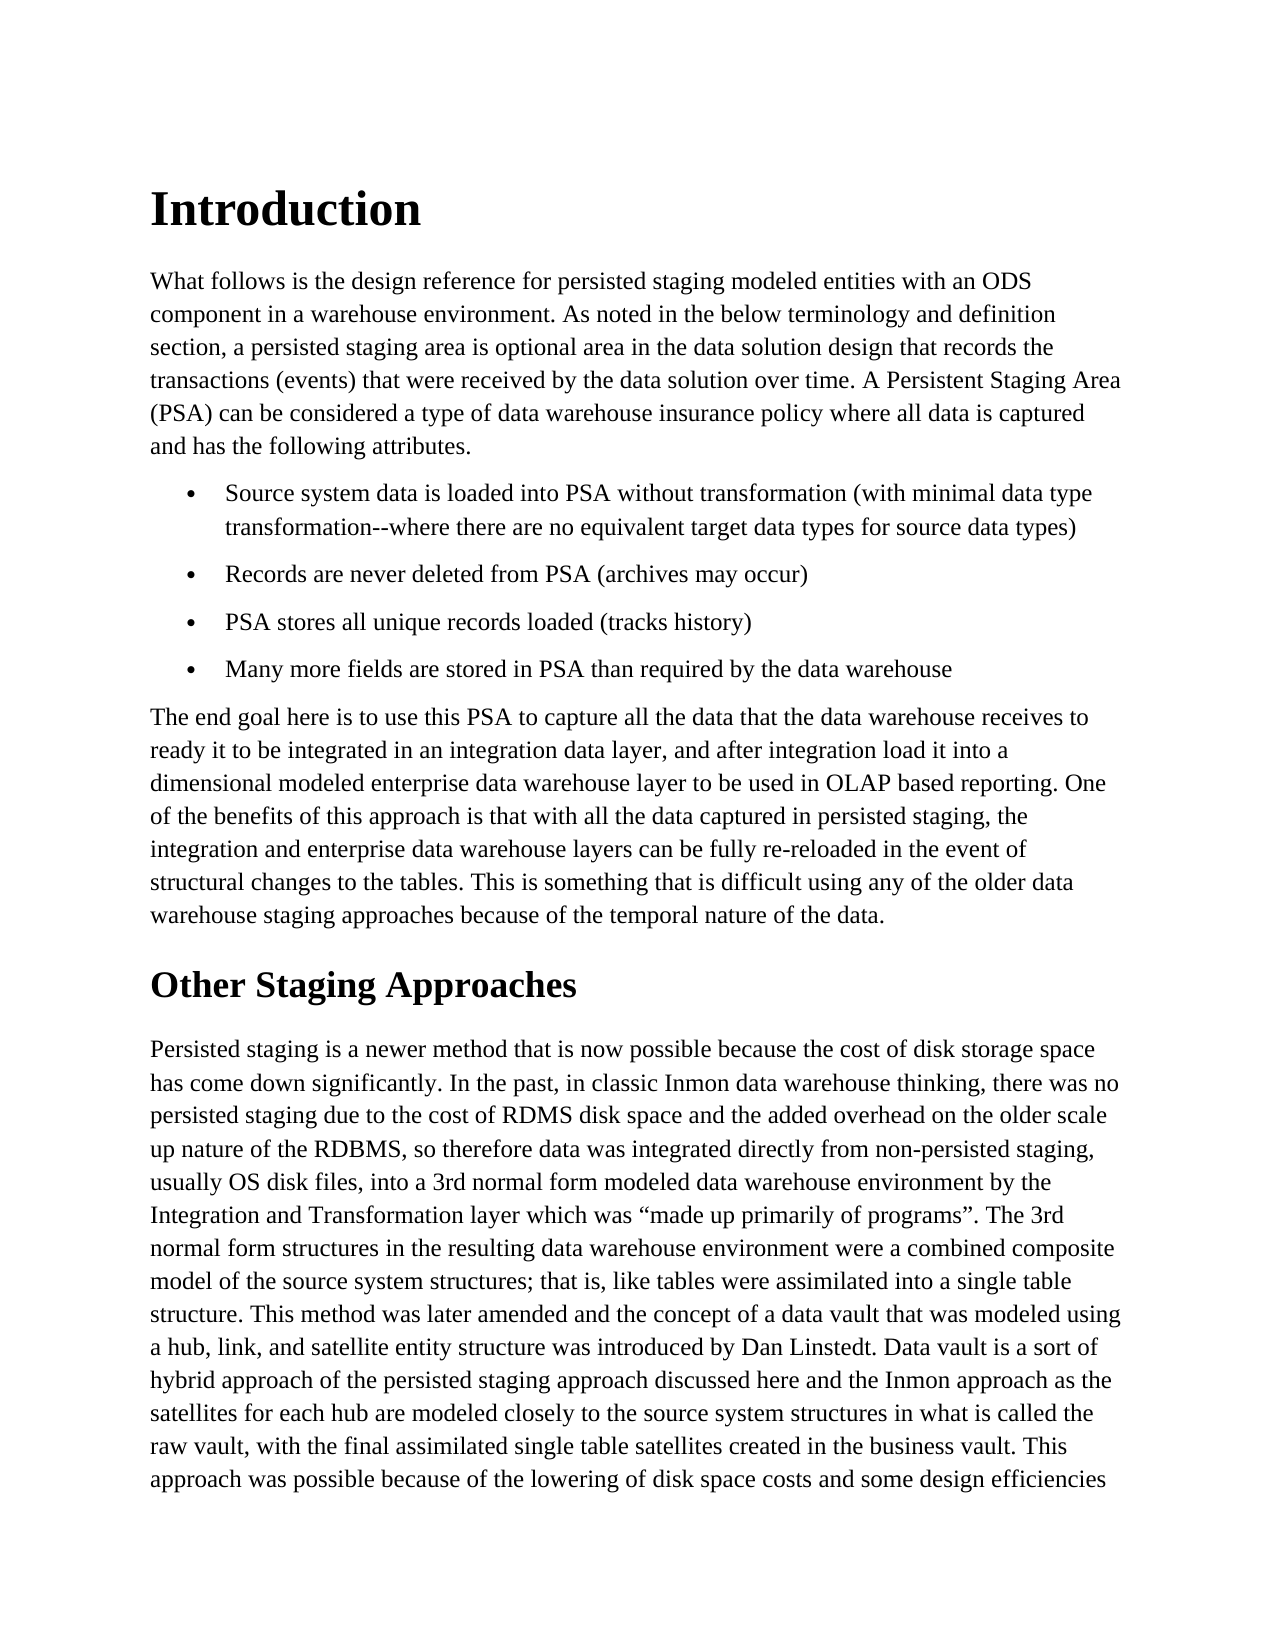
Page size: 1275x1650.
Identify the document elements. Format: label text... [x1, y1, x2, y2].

text The end goal here is to use this PSA to capture all the data that the data warehouse receives to ready it to be integrated in an integration data layer, and after integration load it into a dimensional modeled enterprise data warehouse layer to be used in OLAP based reporting. One of the benefits of this approach is that with all the data captured in persisted staging, the integration and enterprise data warehouse layers can be fully re-reloaded in the event of structural changes to the tables. This is something that is difficult using any of the older data warehouse staging approaches because of the temporal nature of the data. [150, 702, 1125, 929]
subtitle Other Staging Approaches [150, 962, 1125, 1005]
list Many more fields are stored in PSA than required by the data warehouse [187, 654, 1125, 683]
list Source system data is loaded into PSA without transformation (with minimal data type transformation--where there are no equivalent target data types for source data types) [187, 478, 1125, 540]
list Records are never deleted from PSA (archives may occur) [187, 559, 1125, 588]
text Persisted staging is a newer method that is now possible because the cost of disk storage space has come down significantly. In the past, in classic Inmon data warehouse thinking, there was no persisted staging due to the cost of RDMS disk space and the added overhead on the older scale up nature of the RDBMS, so therefore data was integrated directly from non-persisted staging, usually OS disk files, into a 3rd normal form modeled data warehouse environment by the Integration and Transformation layer which was “made up primarily of programs”. The 3rd normal form structures in the resulting data warehouse environment were a combined composite model of the source system structures; that is, like tables were assimilated into a single table structure. This method was later amended and the concept of a data vault that was modeled using a hub, link, and satellite entity structure was introduced by Dan Linstedt. Data vault is a sort of hybrid approach of the persisted staging approach discussed here and the Inmon approach as the satellites for each hub are modeled closely to the source system structures in what is called the raw vault, with the final assimilated single table satellites created in the business vault. This approach was possible because of the lowering of disk space costs and some design efficiencies [150, 1034, 1125, 1493]
text What follows is the design reference for persisted staging modeled entities with an ODS component in a warehouse environment. As noted in the below terminology and definition section, a persisted staging area is optional area in the data solution design that records the transactions (events) that were received by the data solution over time. A Persistent Staging Area (PSA) can be considered a type of data warehouse insurance policy where all data is captured and has the following attributes. [150, 266, 1125, 460]
subtitle Introduction [150, 179, 1125, 237]
list PSA stores all unique records loaded (tracks history) [187, 607, 1125, 636]
